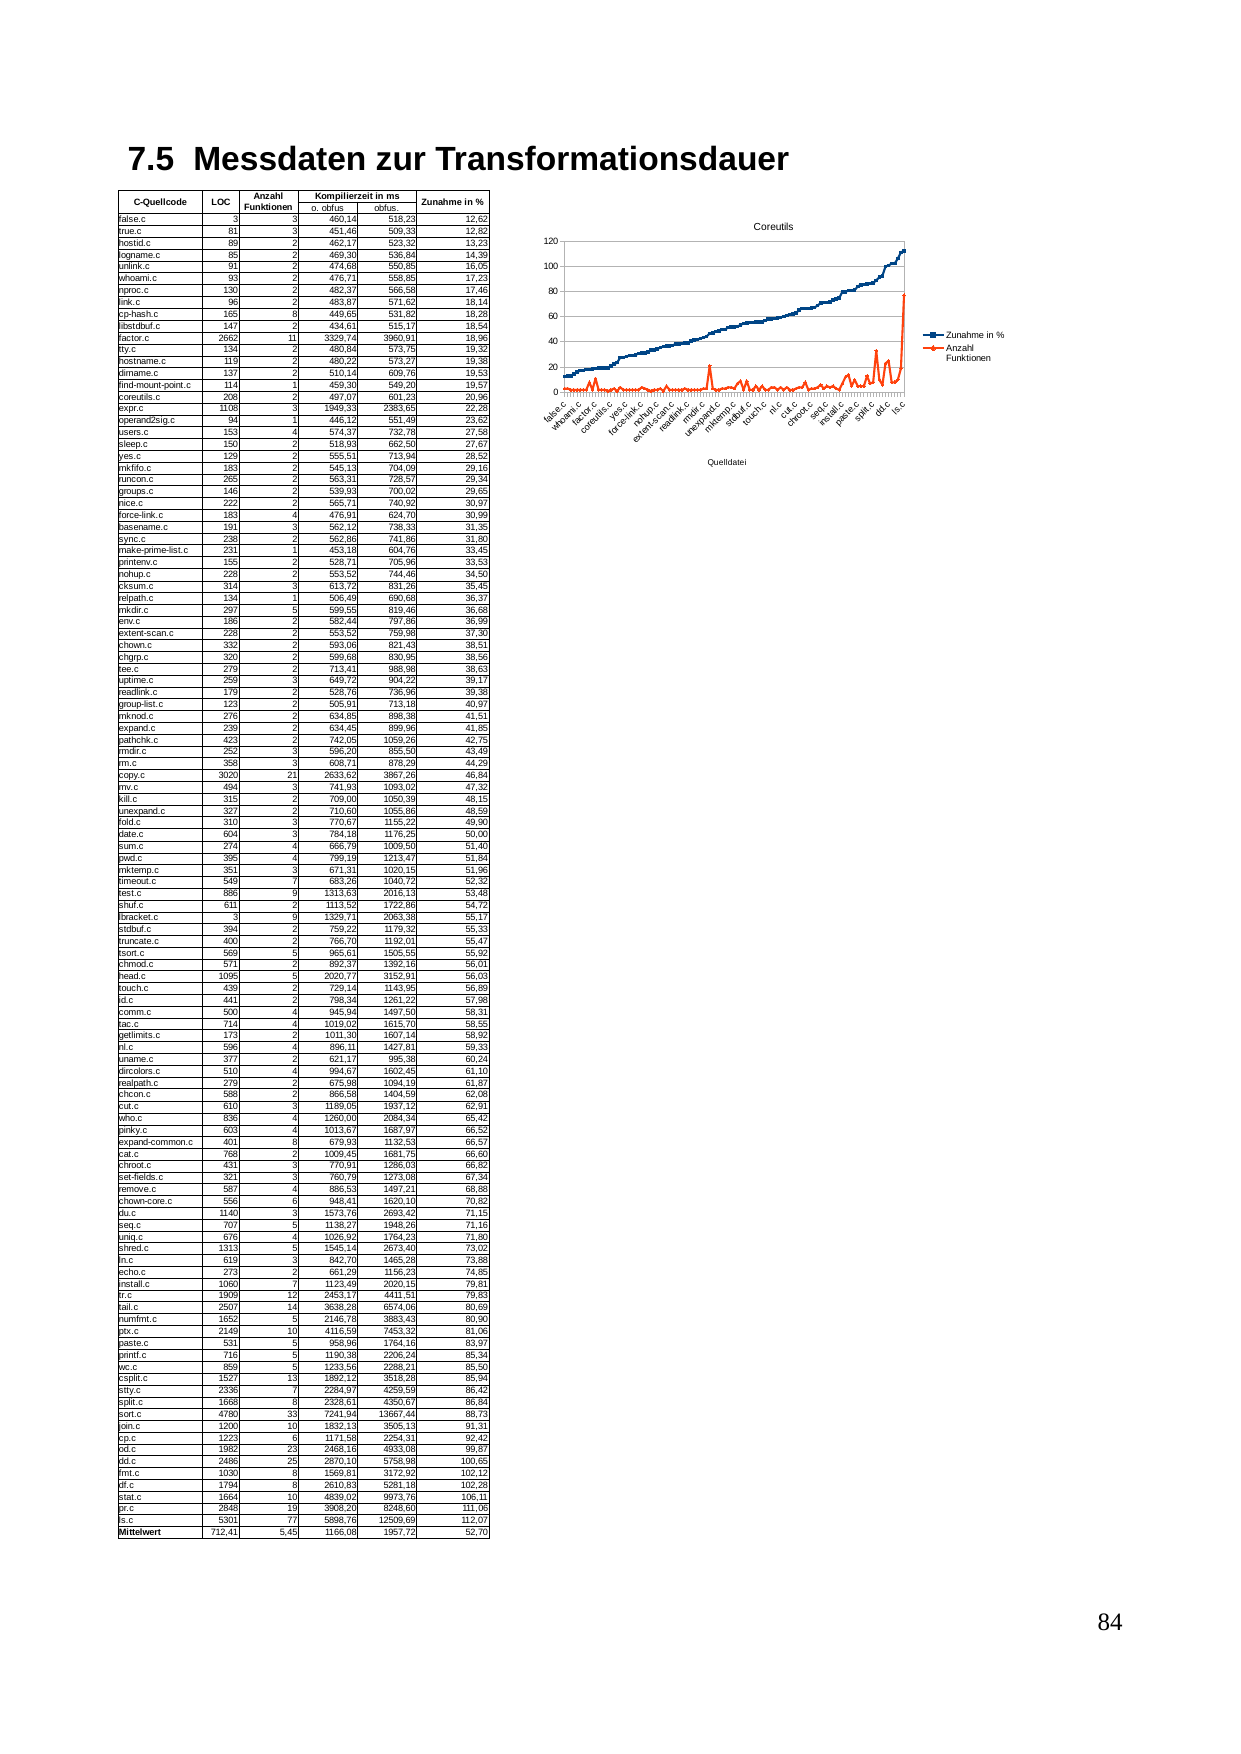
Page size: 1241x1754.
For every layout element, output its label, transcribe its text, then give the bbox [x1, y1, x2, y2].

subtitle Messdaten zur Transformationsdauer [118, 139, 1122, 178]
